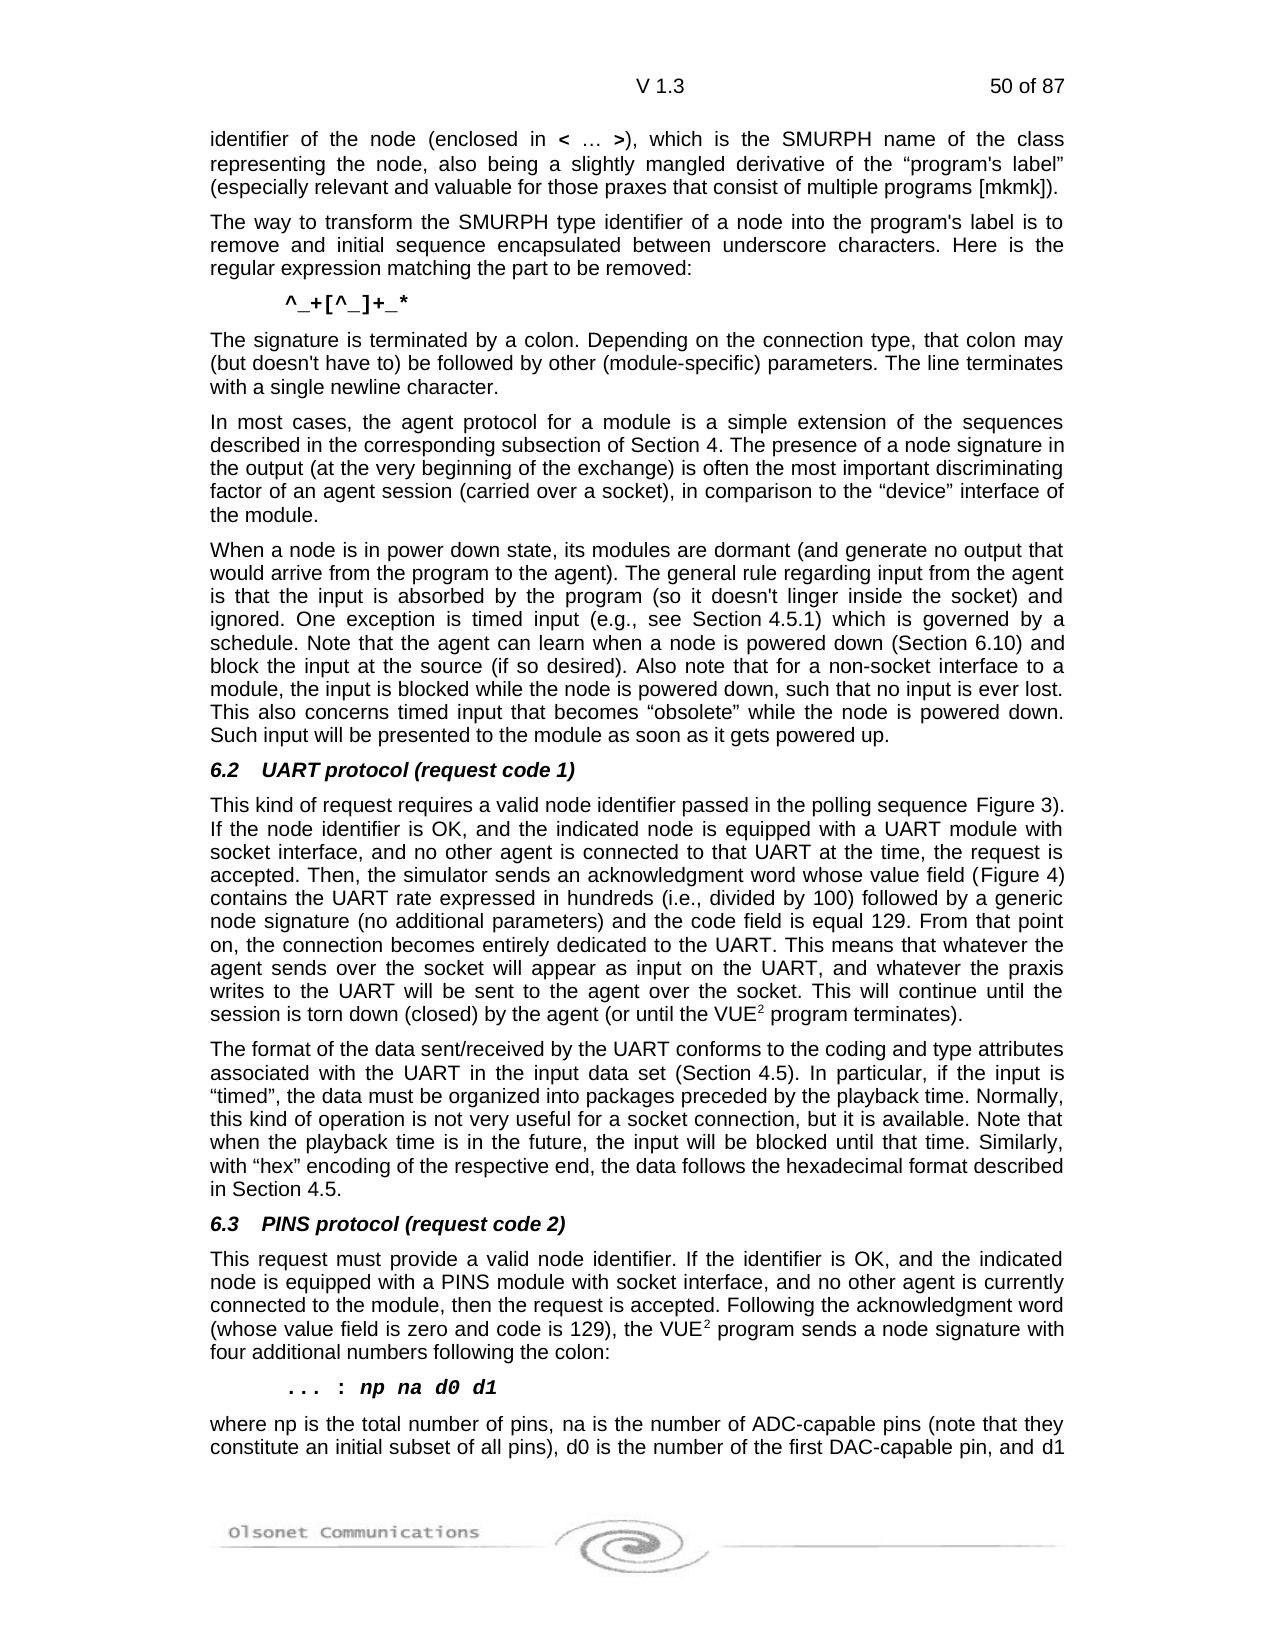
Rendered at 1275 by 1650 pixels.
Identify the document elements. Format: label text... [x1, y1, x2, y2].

text This kind of request requires a valid node identifier passed in the polling sequence Figure 3). If the node identifier is OK, and the indicated node is equipped with a UART module with socket interface, and no other agent is connected to that UART at the time, the request is accepted. Then, the simulator sends an acknowledgment word whose value field (Figure 4) contains the UART rate expressed in hundreds (i.e., divided by 100) followed by a generic node signature (no additional parameters) and the code field is equal 129. From that point on, the connection becomes entirely dedicated to the UART. This means that whatever the agent sends over the socket will appear as input on the UART, and whatever the praxis writes to the UART will be sent to the agent over the socket. This will continue until the session is torn down (closed) by the agent (or until the VUE2 program terminates). [210, 794, 1065, 1026]
text When a node is in power down state, its modules are dormant (and generate no output that would arrive from the program to the agent). The general rule regarding input from the agent is that the input is absorbed by the program (so it doesn't linger inside the socket) and ignored. One exception is timed input (e.g., see Section 4.5.1) which is governed by a schedule. Note that the agent can learn when a node is powered down (Section 6.10) and block the input at the source (if so desired). Also note that for a non-socket interface to a module, the input is blocked while the node is powered down, such that no input is ever lost. This also concerns timed input that becomes “obsolete” while the node is powered down. Such input will be presented to the module as soon as it gets powered up. [210, 538, 1065, 747]
picture [210, 1504, 1065, 1596]
text where np is the total number of pins, na is the number of ADC-capable pins (note that they constitute an initial subset of all pins), d0 is the number of the first DAC-capable pin, and d1 [210, 1412, 1065, 1459]
subtitle UART protocol (request code 1) [210, 759, 1065, 782]
text ... : np na d0 d1 [210, 1375, 1065, 1400]
text This request must provide a valid node identifier. If the identifier is OK, and the indicated node is equipped with a PINS module with socket interface, and no other agent is currently connected to the module, then the request is accepted. Following the acknowledgment word (whose value field is zero and code is 129), the VUE2 program sends a node signature with four additional numbers following the colon: [210, 1247, 1065, 1363]
subtitle PINS protocol (request code 2) [210, 1212, 1065, 1236]
text The format of the data sent/received by the UART conforms to the coding and type attributes associated with the UART in the input data set (Section 4.5). In particular, if the input is “timed”, the data must be organized into packages preceded by the playback time. Normally, this kind of operation is not very useful for a socket connection, but it is available. Note that when the playback time is in the future, the input will be blocked until that time. Similarly, with “hex” encoding of the respective end, the data follows the hexadecimal format described in Section 4.5. [210, 1038, 1065, 1201]
text The signature is terminated by a colon. Depending on the connection type, that colon may (but doesn't have to) be followed by other (module-specific) parameters. The line terminates with a single newline character. [210, 329, 1065, 398]
text identifier of the node (enclosed in < … >), which is the SMURPH name of the class representing the node, also being a slightly mangled derivative of the “program's label” (especially relevant and valuable for those praxes that consist of multiple programs [mkmk]). [210, 128, 1065, 199]
text In most cases, the agent protocol for a module is a simple extension of the sequences described in the corresponding subsection of Section 4. The presence of a node signature in the output (at the very beginning of the exchange) is often the most important discriminating factor of an agent session (carried over a socket), in comparison to the “device” interface of the module. [210, 410, 1065, 526]
text ^_+[^_]+_* [210, 292, 1065, 317]
text The way to transform the SMURPH type identifier of a node into the program's label is to remove and initial sequence encapsulated between underscore characters. Here is the regular expression matching the part to be removed: [210, 210, 1065, 280]
